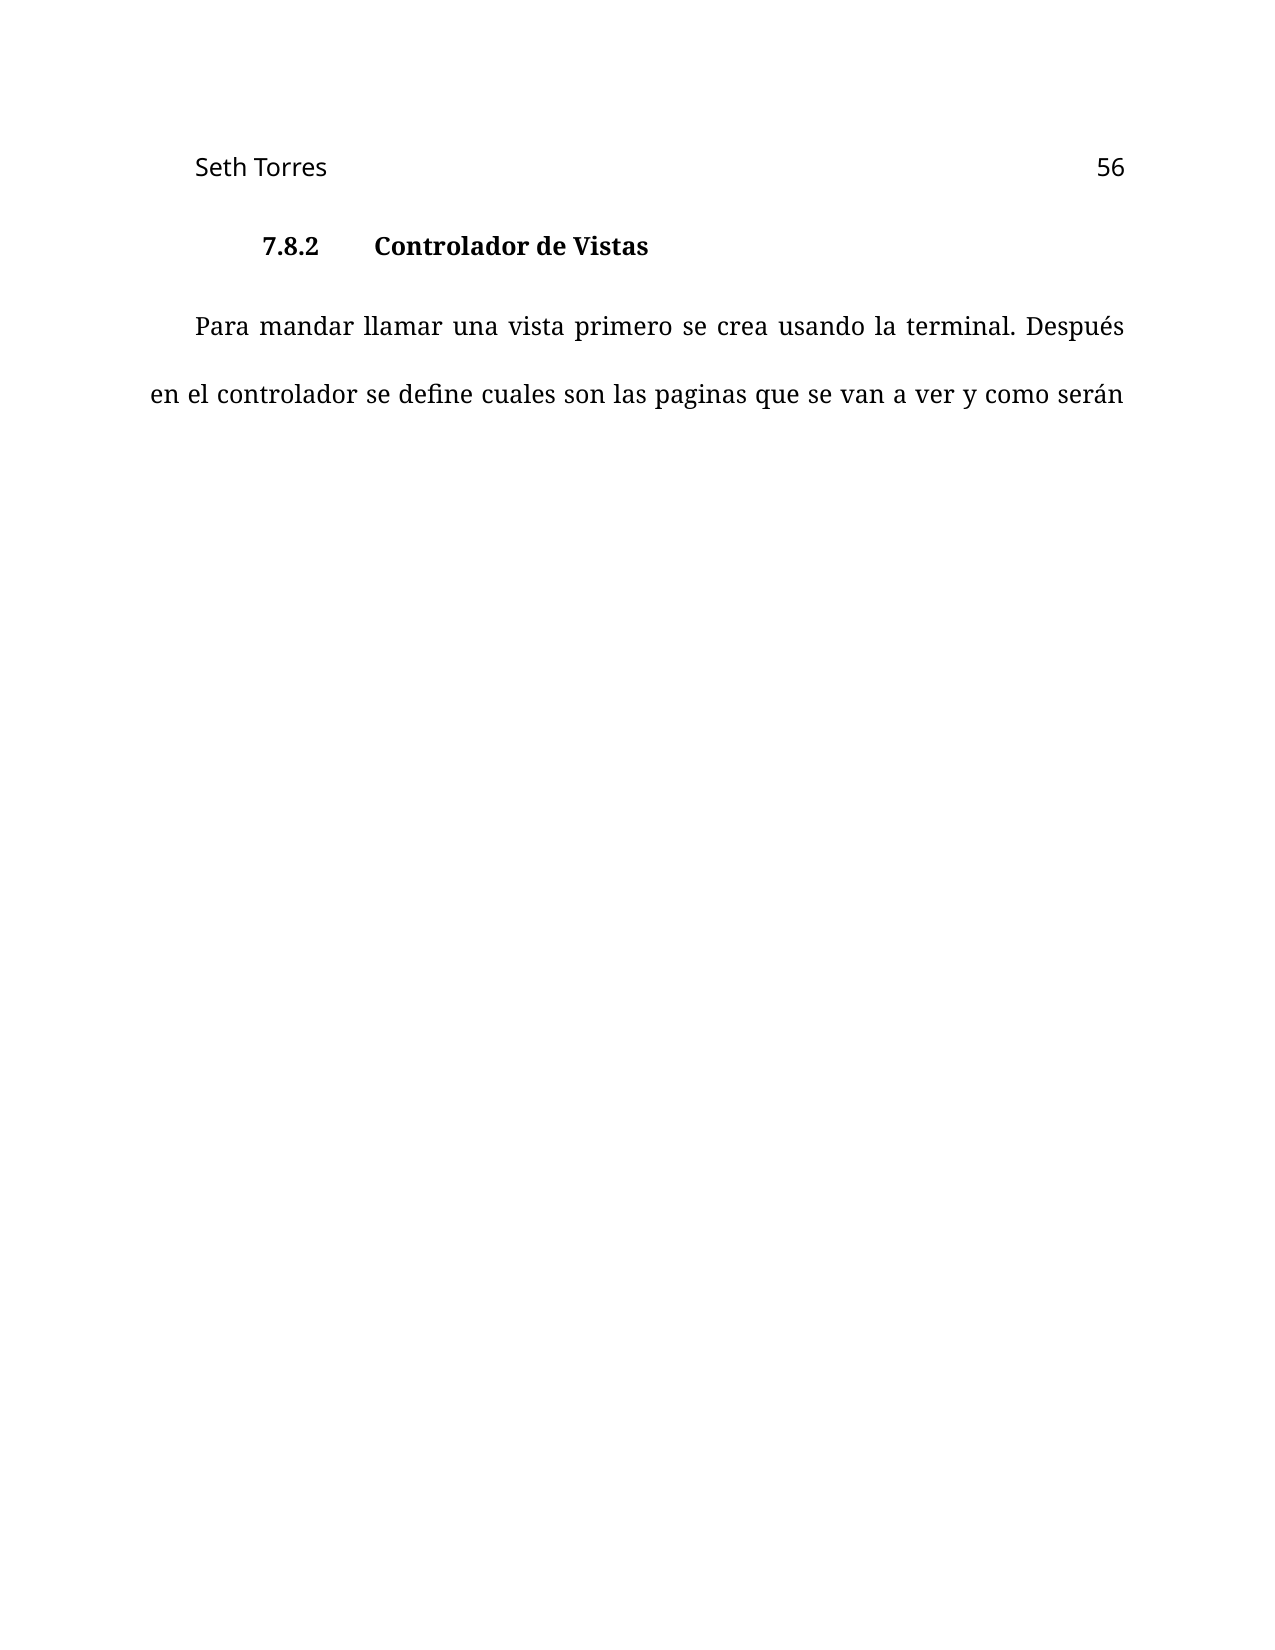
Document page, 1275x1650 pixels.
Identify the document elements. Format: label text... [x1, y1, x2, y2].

subtitle Controlador de Vistas [262, 228, 1125, 262]
text Para mandar llamar una vista primero se crea usando la terminal. Después en el controlador se define cuales son las paginas que se van a ver y como serán [150, 309, 1125, 411]
